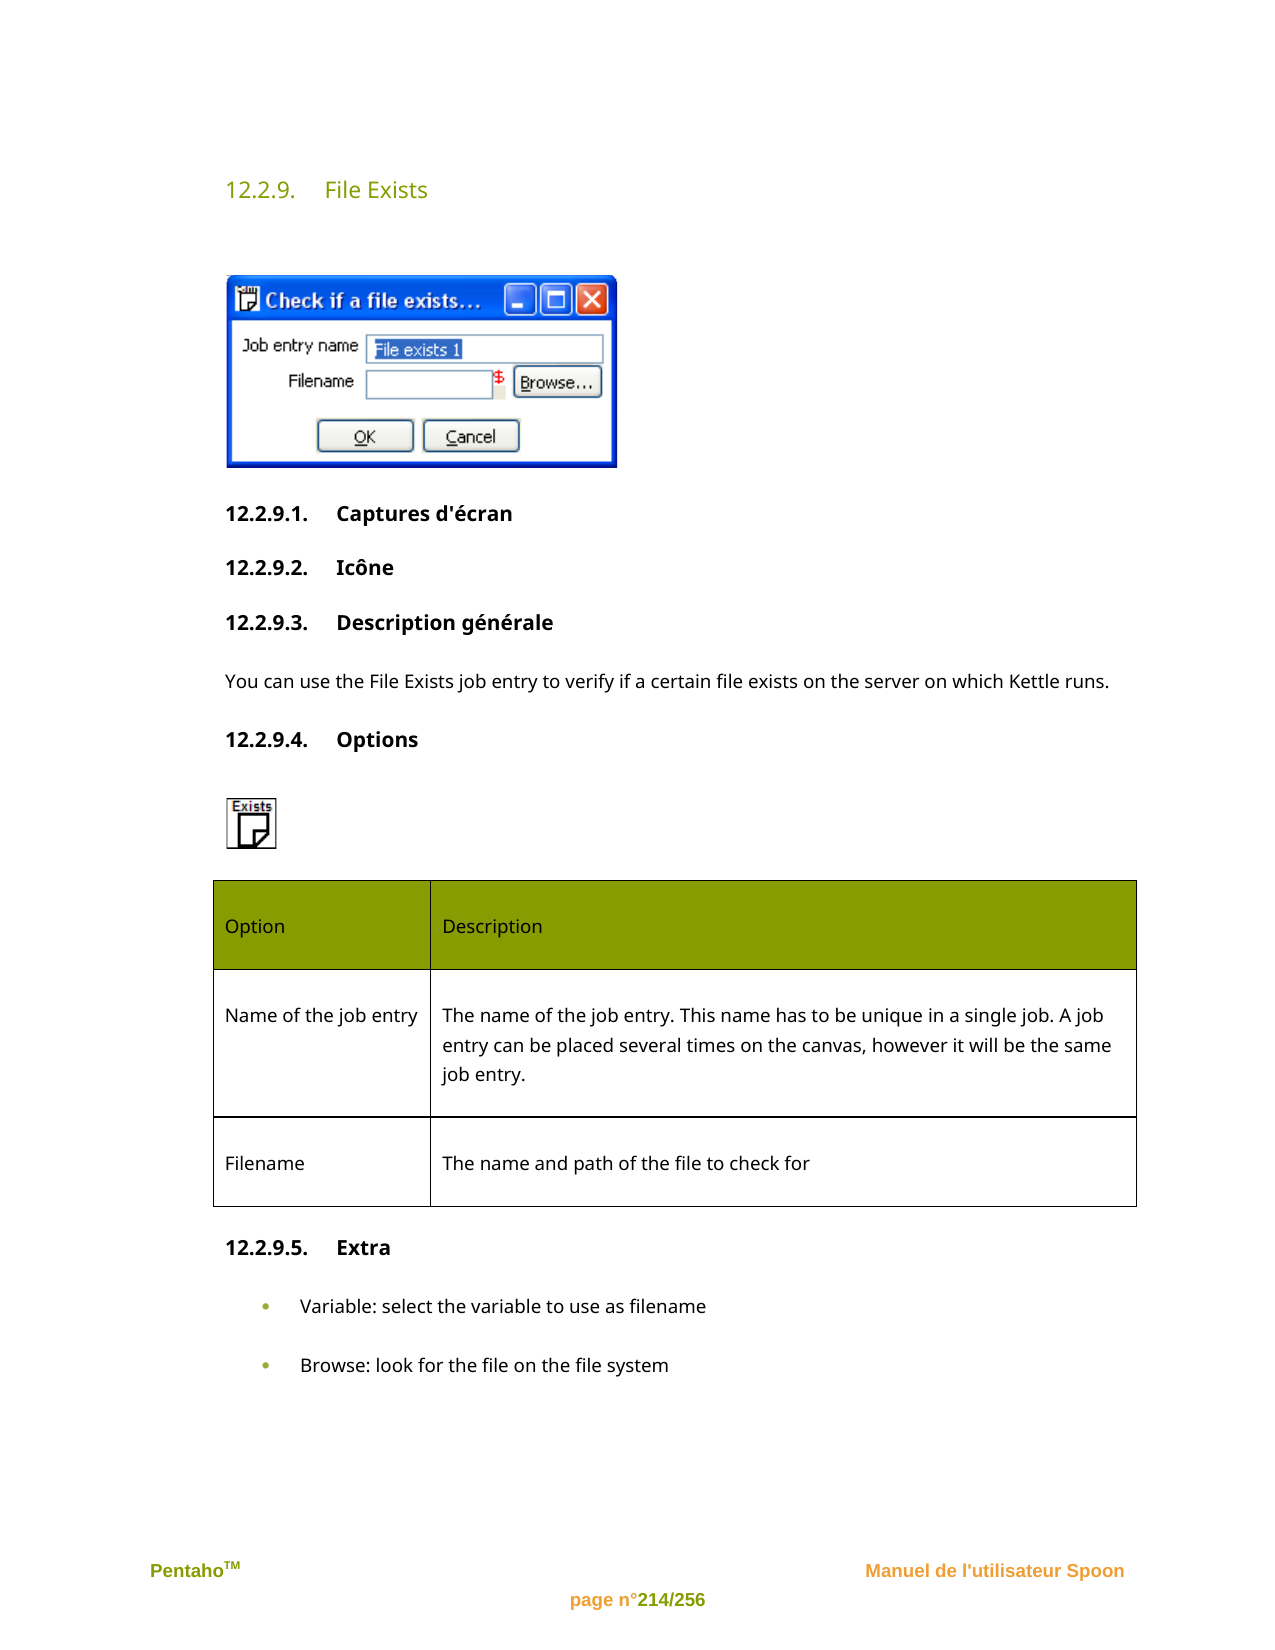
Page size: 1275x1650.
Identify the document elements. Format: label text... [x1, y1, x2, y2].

list Browse: look for the file on the file system [262, 1349, 1125, 1378]
subtitle Options [225, 724, 1125, 753]
subtitle Icône [225, 552, 1125, 582]
table_cell The name and path of the file to check for [431, 1118, 1136, 1206]
subtitle Description générale [225, 607, 1125, 636]
subtitle Extra [225, 1232, 1125, 1261]
picture [226, 275, 618, 468]
subtitle Captures d'écran [225, 499, 1125, 527]
table_header Option [214, 881, 430, 969]
subtitle File Exists [225, 175, 1125, 204]
table_cell Filename [214, 1118, 430, 1206]
table_header Description [431, 881, 1136, 969]
list Variable: select the variable to use as filename [262, 1290, 1125, 1319]
table_cell The name of the job entry. This name has to be unique in a single job. A job entry can be placed several times on the canvas, however it will be the same job entry. [431, 970, 1136, 1116]
text You can use the File Exists job entry to verify if a certain file exists on the server on which Kettle runs. [225, 665, 1125, 694]
picture [226, 798, 277, 849]
table_cell Name of the job entry [214, 970, 430, 1116]
